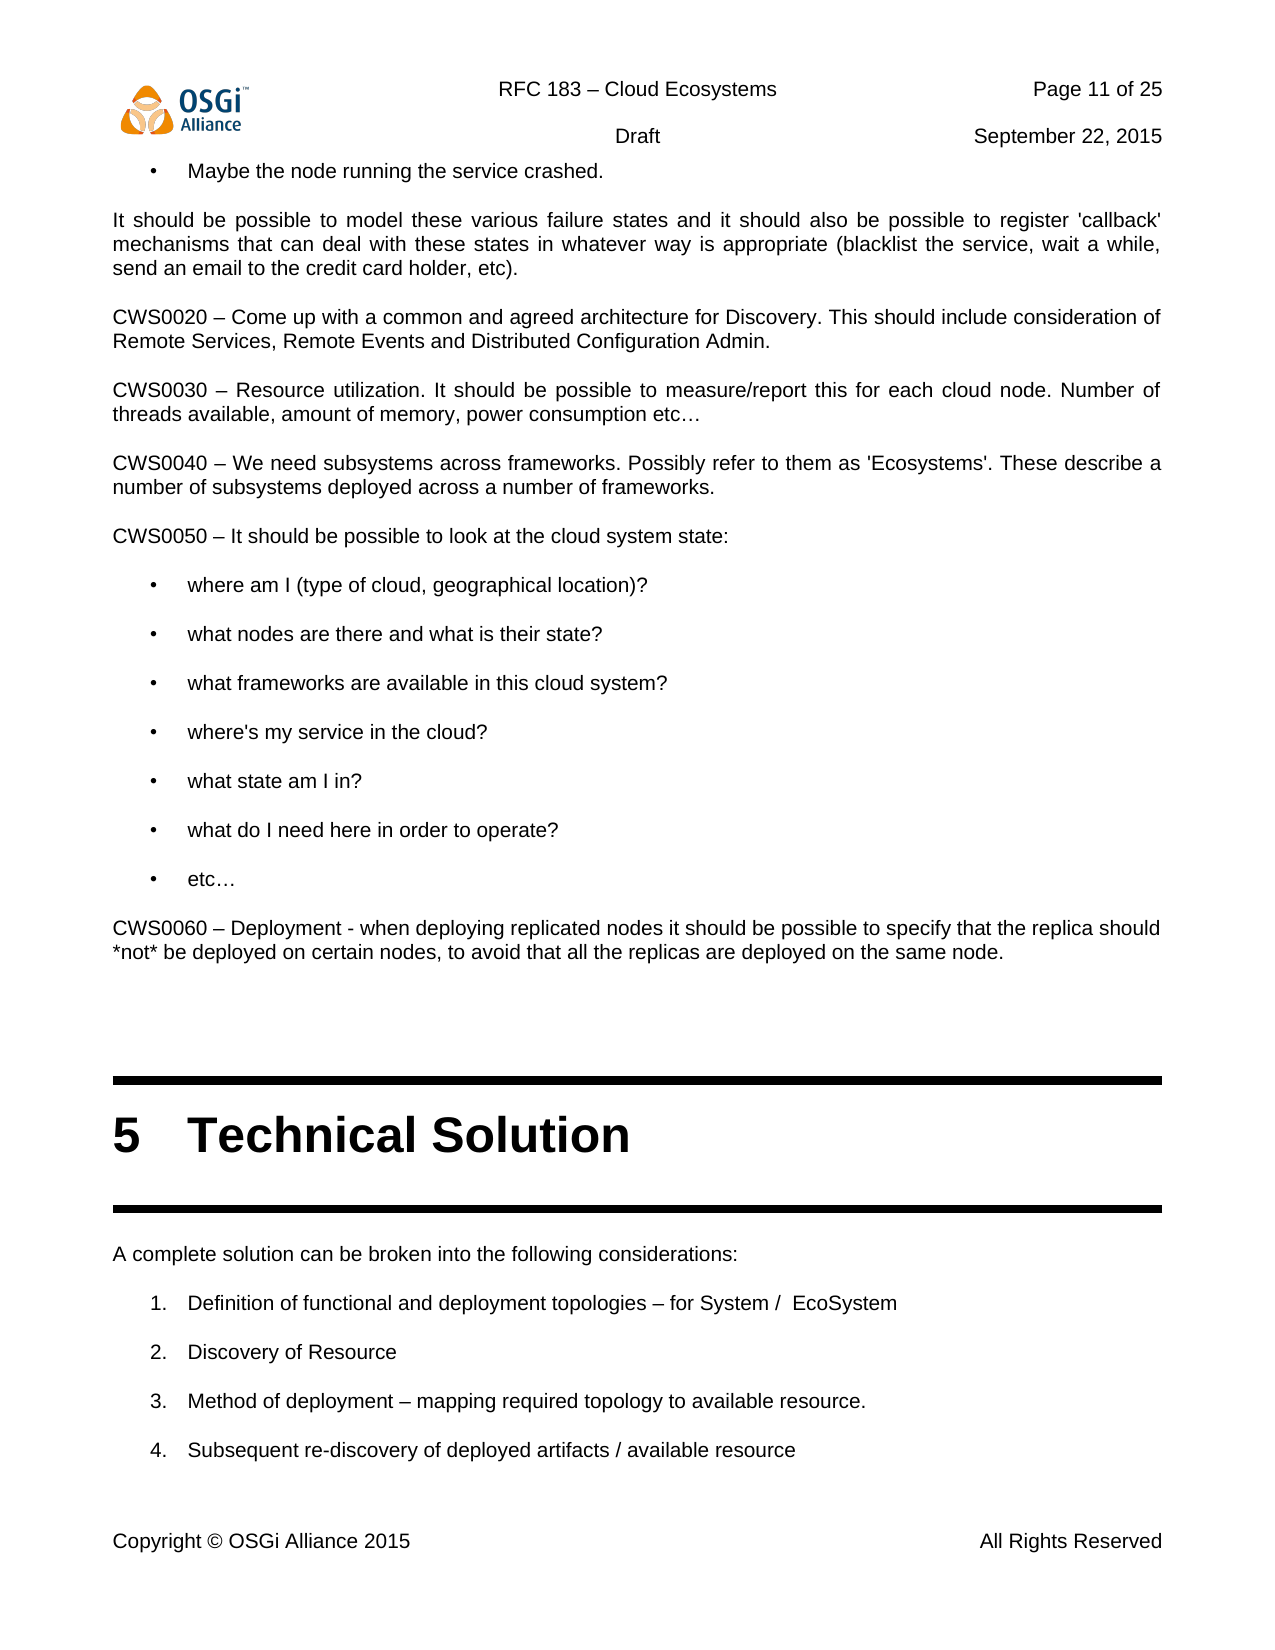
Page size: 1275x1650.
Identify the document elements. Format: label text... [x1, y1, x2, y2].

list what nodes are there and what is their state? [150, 622, 1162, 646]
list what state am I in? [150, 769, 1162, 793]
text CWS0020 – Come up with a common and agreed architecture for Discovery. This should include consideration of Remote Services, Remote Events and Distributed Configuration Admin. [112, 305, 1162, 353]
list where am I (type of cloud, geographical location)? [150, 573, 1162, 597]
list Definition of functional and deployment topologies – for System / EcoSystem [150, 1291, 1162, 1315]
text CWS0060 – Deployment - when deploying replicated nodes it should be possible to specify that the replica should *not* be deployed on certain nodes, to avoid that all the replicas are deployed on the same node. [112, 916, 1162, 964]
list Subsequent re-discovery of deployed artifacts / available resource [150, 1438, 1162, 1462]
list etc… [150, 867, 1162, 891]
list what do I need here in order to operate? [150, 818, 1162, 842]
text It should be possible to model these various failure states and it should also be possible to register 'callback' mechanisms that can deal with these states in whatever way is appropriate (blacklist the service, wait a while, send an email to the credit card holder, etc). [112, 208, 1162, 280]
text CWS0040 – We need subsystems across frameworks. Possibly refer to them as 'Ecosystems'. These describe a number of subsystems deployed across a number of frameworks. [112, 451, 1162, 499]
list where's my service in the cloud? [150, 720, 1162, 744]
subtitle Technical Solution [112, 1077, 1162, 1213]
list Method of deployment – mapping required topology to available resource. [150, 1389, 1162, 1413]
picture [113, 78, 257, 142]
text A complete solution can be broken into the following considerations: [112, 1242, 1162, 1266]
list Maybe the node running the service crashed. [150, 159, 1162, 183]
text CWS0030 – Resource utilization. It should be possible to measure/report this for each cloud node. Number of threads available, amount of memory, power consumption etc… [112, 378, 1162, 426]
text CWS0050 – It should be possible to look at the cloud system state: [112, 524, 1162, 548]
list Discovery of Resource [150, 1340, 1162, 1364]
list what frameworks are available in this cloud system? [150, 671, 1162, 695]
